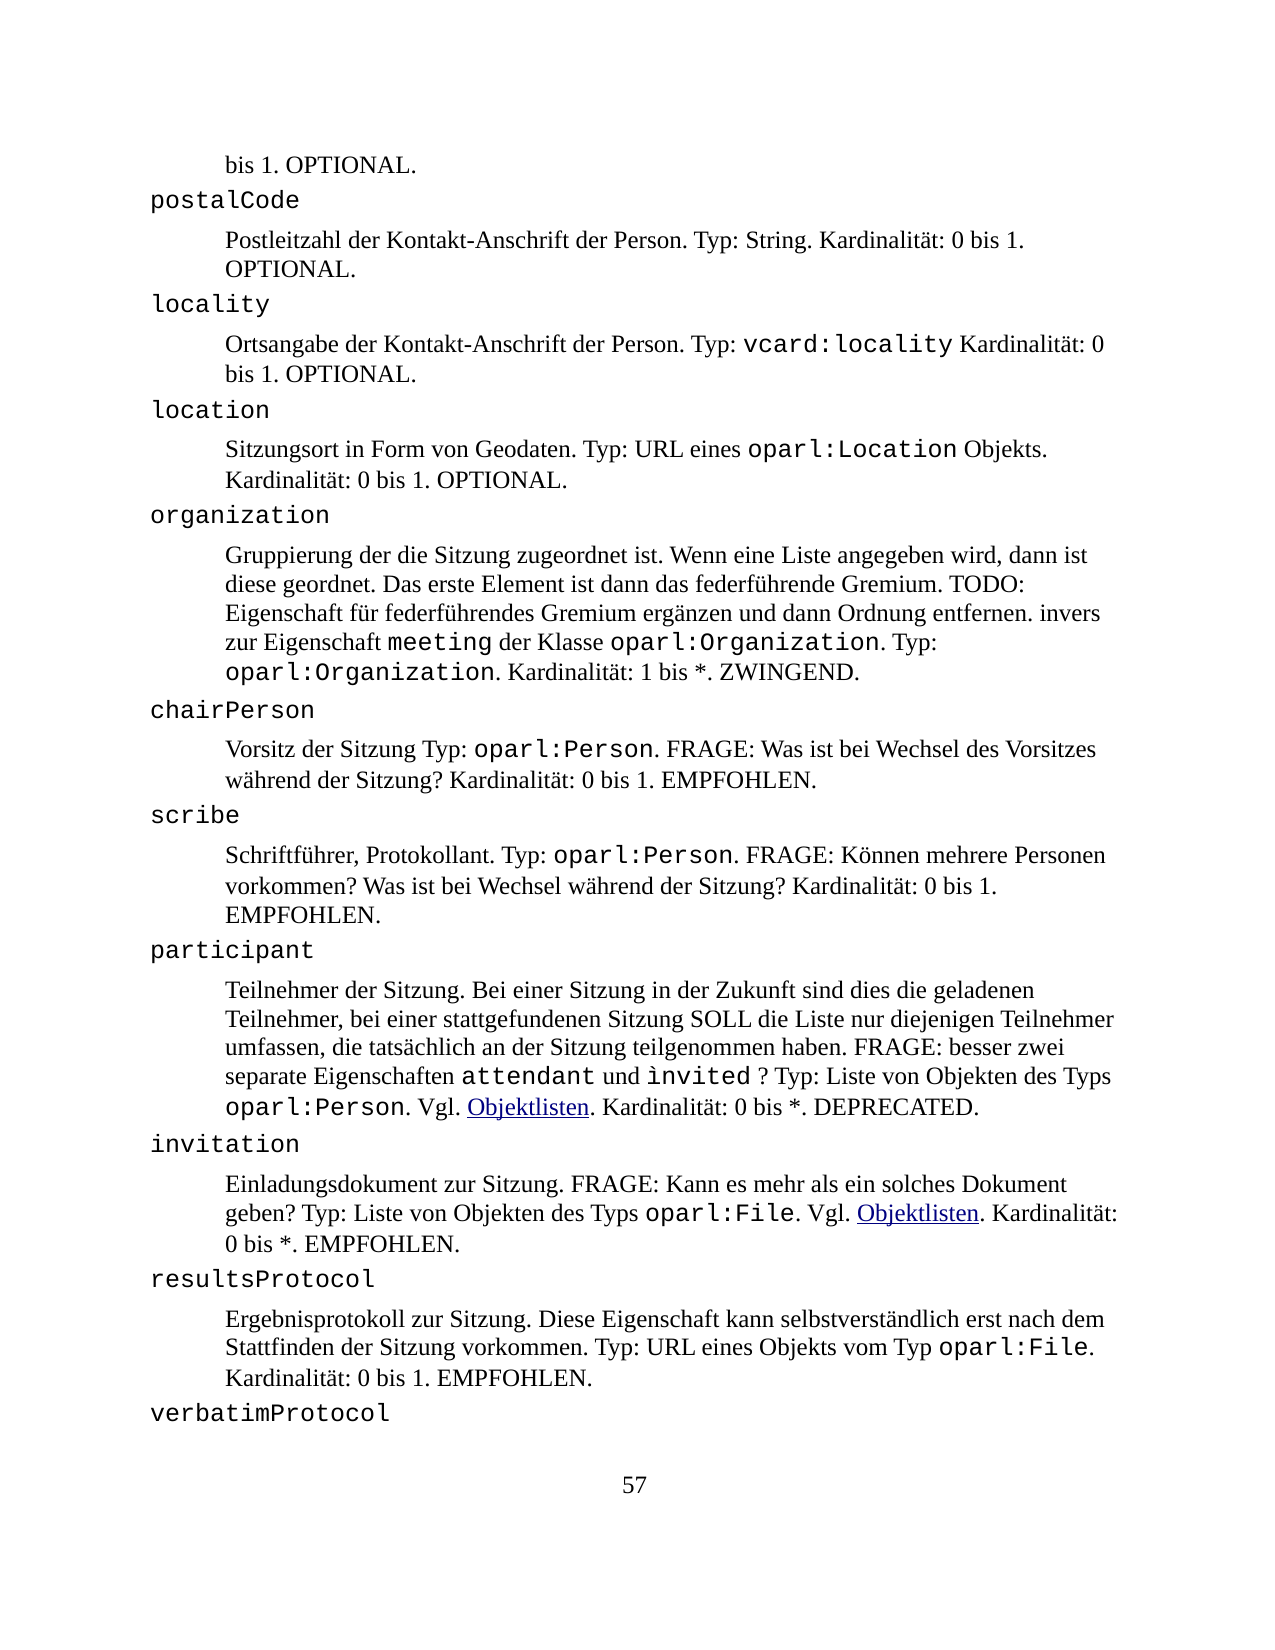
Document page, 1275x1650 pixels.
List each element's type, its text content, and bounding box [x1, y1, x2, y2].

text invitation [150, 1132, 1125, 1160]
text Schriftführer, Protokollant. Typ: oparl:Person. FRAGE: Können mehrere Personen vorkommen? Was ist bei Wechsel während der Sitzung? Kardinalität: 0 bis 1. EMPFOHLEN. [225, 840, 1125, 929]
text locality [150, 291, 1125, 320]
text Sitzungsort in Form von Geodaten. Typ: URL eines oparl:Location Objekts. Kardinalität: 0 bis 1. OPTIONAL. [225, 434, 1125, 494]
text Postleitzahl der Kontakt-Anschrift der Person. Typ: String. Kardinalität: 0 bis 1. OPTIONAL. [225, 225, 1125, 282]
text Gruppierung der die Sitzung zugeordnet ist. Wenn eine Liste angegeben wird, dann ist diese geordnet. Das erste Element ist dann das federführende Gremium. TODO: Eigenschaft für federführendes Gremium ergänzen und dann Ordnung entfernen. invers zur Eigenschaft meeting der Klasse oparl:Organization. Typ: oparl:Organization. Kardinalität: 1 bis *. ZWINGEND. [225, 540, 1125, 688]
text resultsProtocol [150, 1266, 1125, 1295]
text participant [150, 938, 1125, 966]
text bis 1. OPTIONAL. [225, 150, 1125, 179]
text Ergebnisprotokoll zur Sitzung. Diese Eigenschaft kann selbstverständlich erst nach dem Stattfinden der Sitzung vorkommen. Typ: URL eines Objekts vom Typ oparl:File. Kardinalität: 0 bis 1. EMPFOHLEN. [225, 1304, 1125, 1392]
text Ortsangabe der Kontakt-Anschrift der Person. Typ: vcard:locality Kardinalität: 0 bis 1. OPTIONAL. [225, 329, 1125, 388]
text Vorsitz der Sitzung Typ: oparl:Person. FRAGE: Was ist bei Wechsel des Vorsitzes während der Sitzung? Kardinalität: 0 bis 1. EMPFOHLEN. [225, 734, 1125, 794]
text chairPerson [150, 697, 1125, 726]
text verbatimProtocol [150, 1401, 1125, 1429]
text location [150, 397, 1125, 426]
text Einladungsdokument zur Sitzung. FRAGE: Kann es mehr als ein solches Dokument geben? Typ: Liste von Objekten des Typs oparl:File. Vgl. Objektlisten. Kardinalität: 0 bis *. EMPFOHLEN. [225, 1169, 1125, 1257]
text Teilnehmer der Sitzung. Bei einer Sitzung in der Zukunft sind dies die geladenen Teilnehmer, bei einer stattgefundenen Sitzung SOLL die Liste nur diejenigen Teilnehmer umfassen, die tatsächlich an der Sitzung teilgenommen haben. FRAGE: besser zwei separate Eigenschaften attendant und ìnvited ? Typ: Liste von Objekten des Typs oparl:Person. Vgl. Objektlisten. Kardinalität: 0 bis *. DEPRECATED. [225, 975, 1125, 1123]
text postalCode [150, 188, 1125, 216]
text scribe [150, 803, 1125, 831]
text organization [150, 503, 1125, 531]
